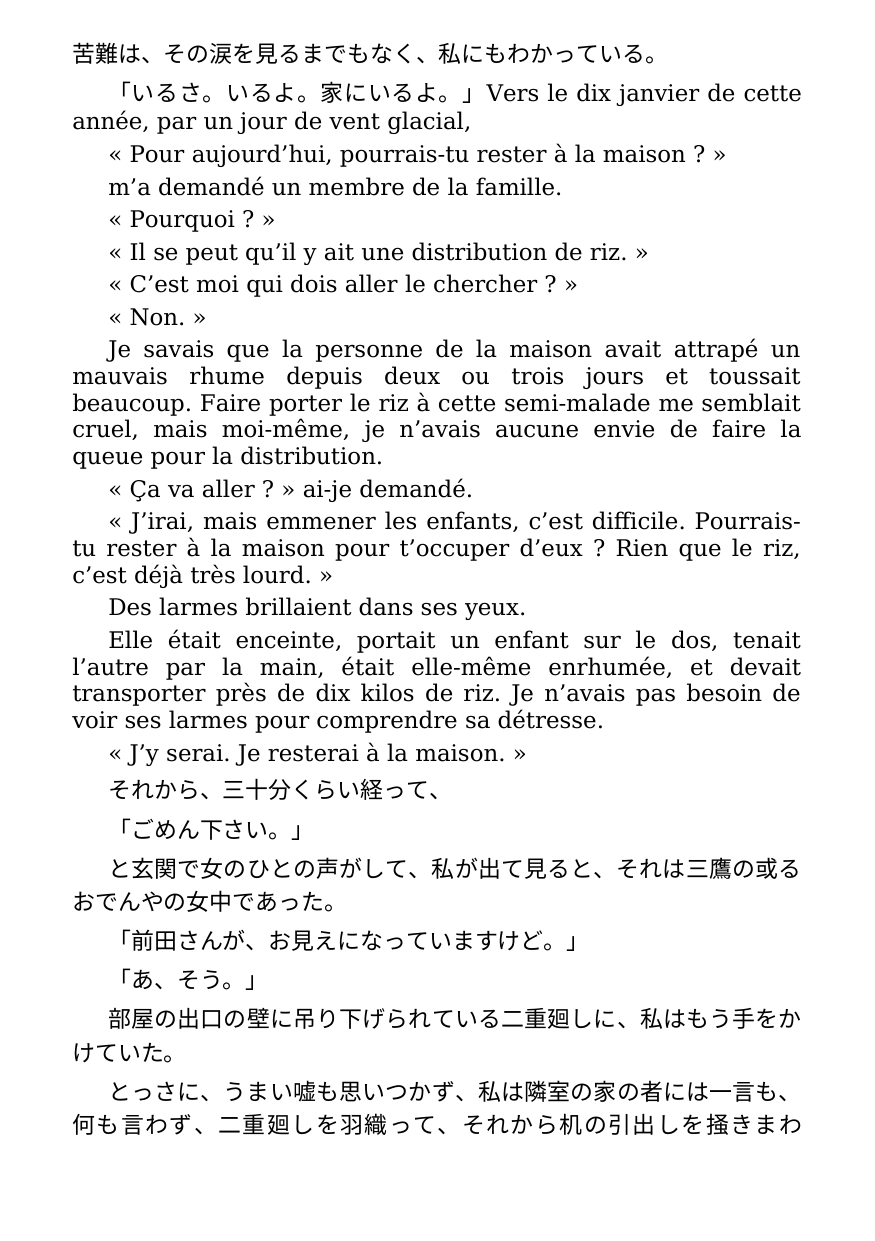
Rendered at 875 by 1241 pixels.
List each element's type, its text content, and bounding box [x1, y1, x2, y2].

text とっさに、うまい嘘も思いつかず、私は隣室の家の者には一言も、何も言わず、二重廻しを羽織って、それから机の引出しを掻きまわ [72, 1074, 802, 1140]
text « J’irai, mais emmener les enfants, c’est difficile. Pourrais-tu rester à la maison pour t’occuper d’eux ? Rien que le riz, c’est déjà très lourd. » [72, 508, 802, 588]
text 部屋の出口の壁に吊り下げられている二重廻しに、私はもう手をかけていた。 [72, 1001, 802, 1068]
text 「ごめん下さい。」 [72, 811, 802, 845]
text 苦難は、その涙を見るまでもなく、私にもわかっている。 [72, 36, 802, 69]
text Des larmes brillaient dans ses yeux. [72, 594, 802, 621]
text 「いるさ。いるよ。家にいるよ。」Vers le dix janvier de cette année, par un jour de vent glacial, [72, 75, 802, 135]
text 「あ、そう。」 [72, 962, 802, 995]
text « Il se peut qu’il y ait une distribution de riz. » [72, 239, 802, 266]
text 「前田さんが、お見えになっていますけど。」 [72, 923, 802, 956]
text « C’est moi qui dois aller le chercher ? » [72, 271, 802, 298]
text それから、三十分くらい経って、 [72, 772, 802, 806]
text « Ça va aller ? » ai-je demandé. [72, 476, 802, 503]
text Je savais que la personne de la maison avait attrapé un mauvais rhume depuis deux ou trois jours et toussait beaucoup. Faire porter le riz à cette semi-malade me semblait cruel, mais moi-même, je n’avais aucune envie de faire la queue pour la distribution. [72, 337, 802, 470]
text « J’y serai. Je resterai à la maison. » [72, 740, 802, 766]
text « Non. » [72, 304, 802, 331]
text « Pour aujourd’hui, pourrais-tu rester à la maison ? » [72, 141, 802, 168]
text m’a demandé un membre de la famille. [72, 174, 802, 200]
text Elle était enceinte, portait un enfant sur le dos, tenait l’autre par la main, était elle-même enrhumée, et devait transporter près de dix kilos de riz. Je n’avais pas besoin de voir ses larmes pour comprendre sa détresse. [72, 627, 802, 734]
text « Pourquoi ? » [72, 206, 802, 233]
text と玄関で女のひとの声がして、私が出て見ると、それは三鷹の或るおでんやの女中であった。 [72, 851, 802, 917]
